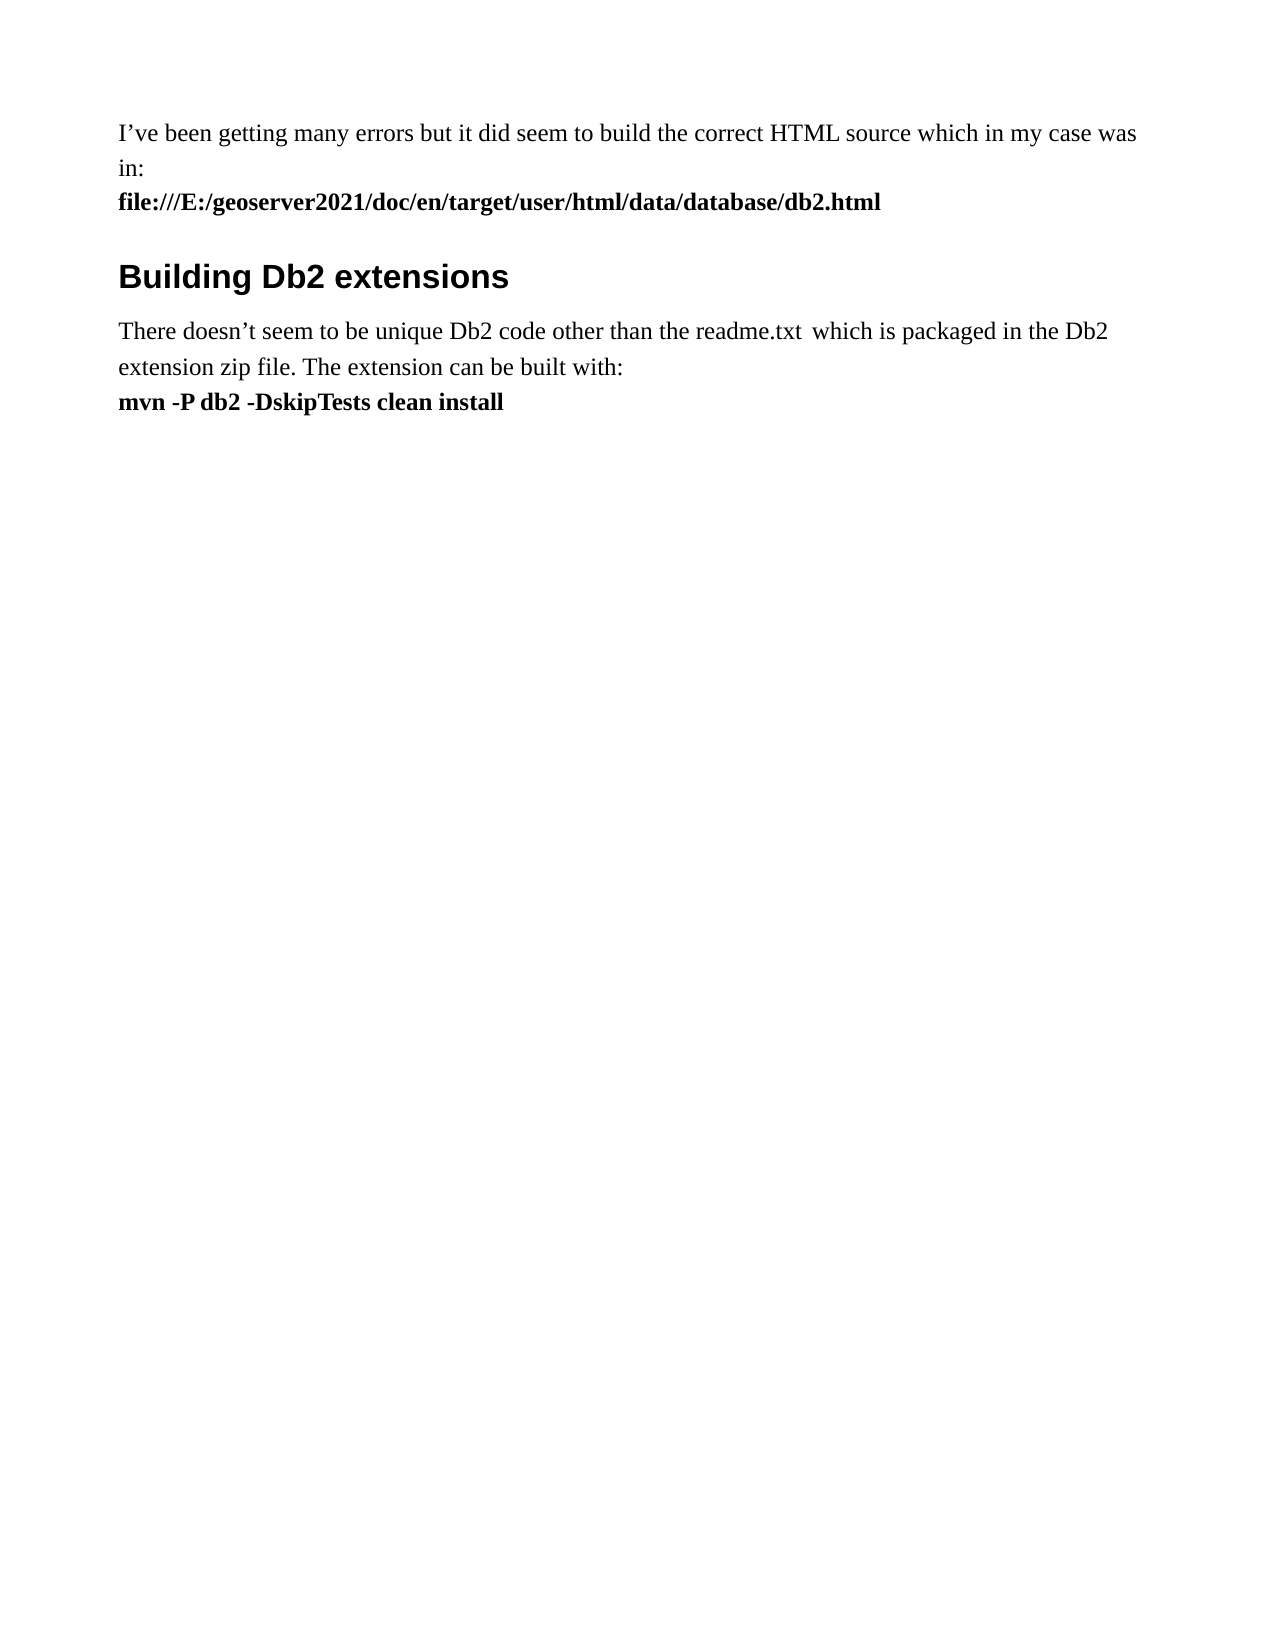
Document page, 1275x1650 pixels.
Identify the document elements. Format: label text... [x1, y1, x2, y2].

text I’ve been getting many errors but it did seem to build the correct HTML source which in my case was in: file:///E:/geoserver2021/doc/en/target/user/html/data/database/db2.html [118, 118, 1157, 216]
text There doesn’t seem to be unique Db2 code other than the readme.txt which is packaged in the Db2 extension zip file. The extension can be built with: mvn -P db2 -DskipTests clean install [118, 308, 1157, 416]
subtitle Building Db2 extensions [118, 257, 1157, 296]
